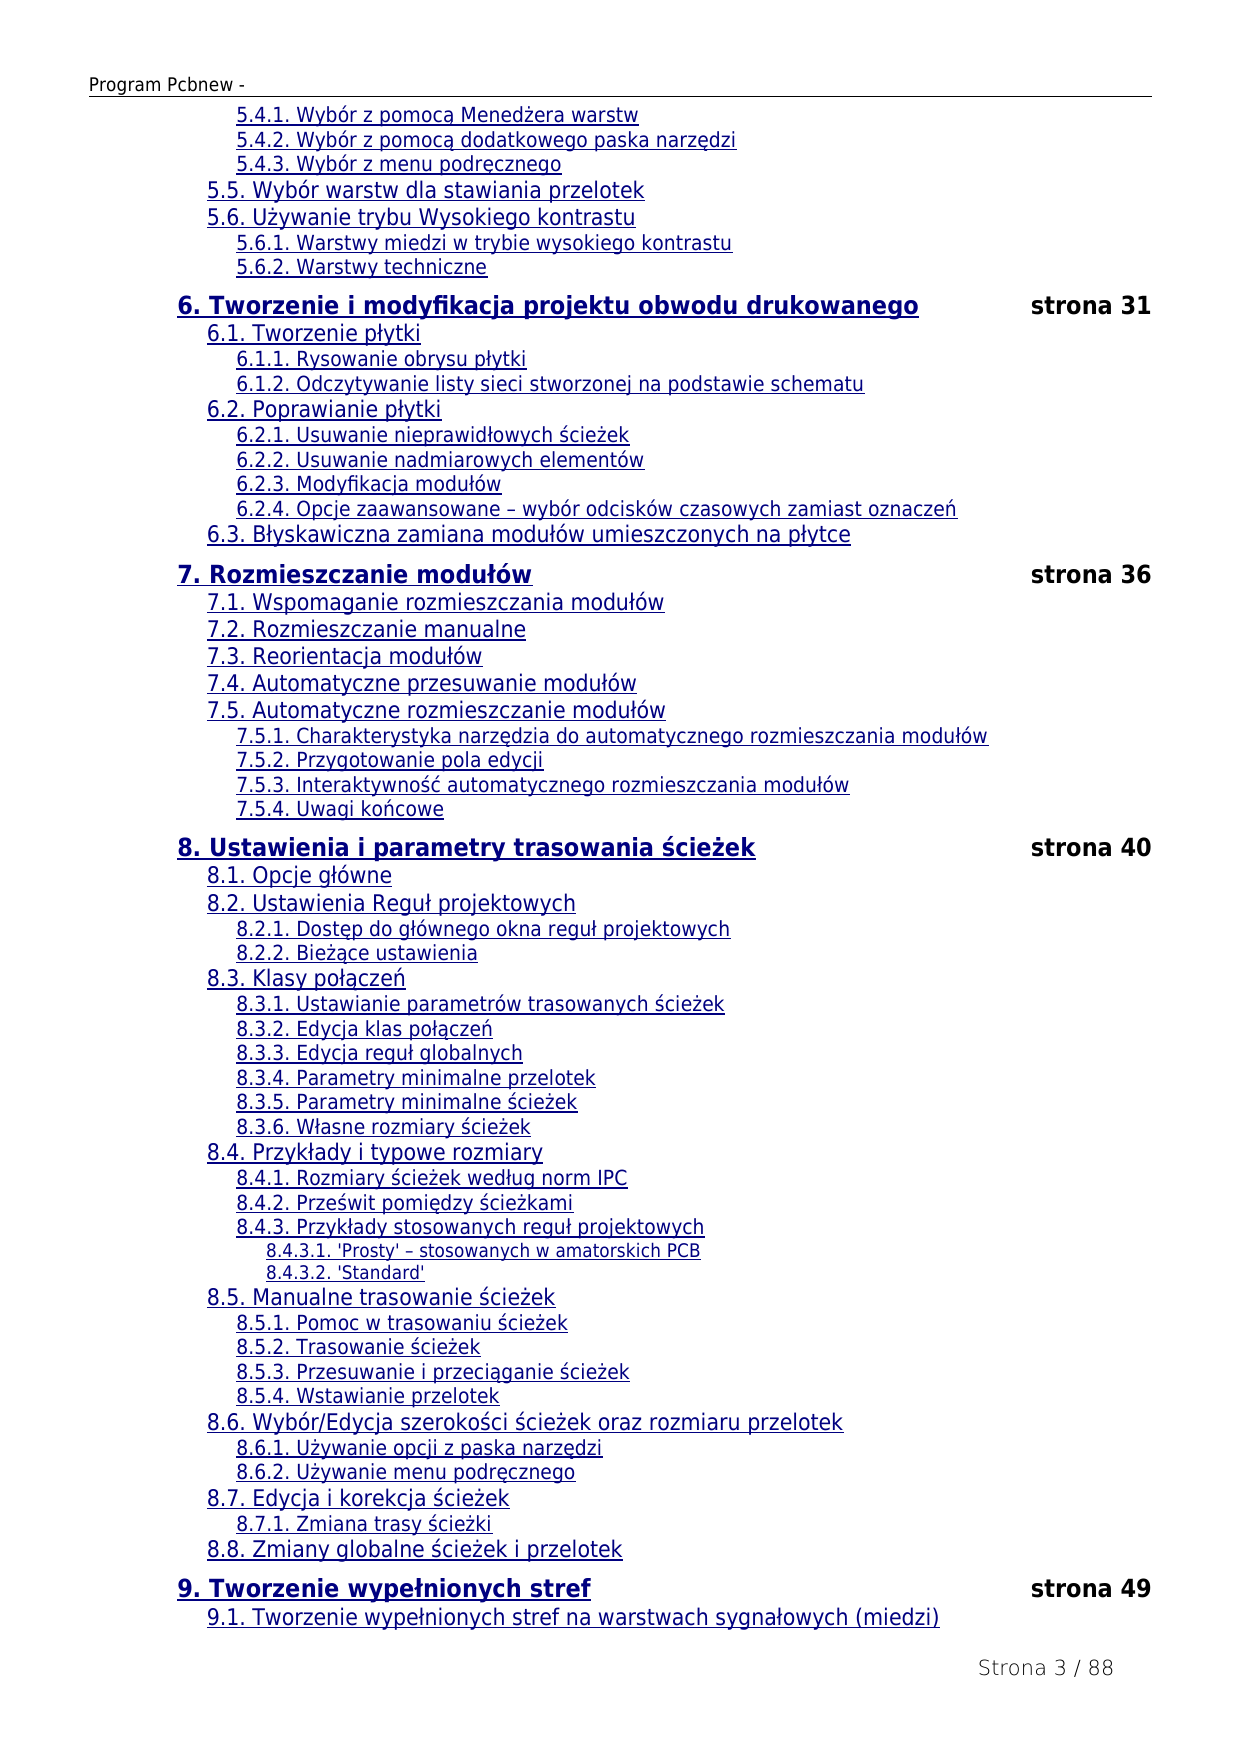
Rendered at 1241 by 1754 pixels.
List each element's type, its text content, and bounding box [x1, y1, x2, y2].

text 8.2. Ustawienia Reguł projektowych [207, 889, 1152, 916]
text 8.3.3. Edycja reguł globalnych [236, 1041, 1152, 1066]
text 5.4.1. Wybór z pomocą Menedżera warstw [236, 103, 1152, 128]
text 6.1.2. Odczytywanie listy sieci stworzonej na podstawie schematu [236, 372, 1152, 396]
text 8.2.2. Bieżące ustawienia [236, 941, 1152, 965]
text 8. Ustawienia i parametry trasowania ścieżek strona 40 [177, 833, 1152, 862]
text 7.3. Reorientacja modułów [207, 643, 1152, 670]
text 8.5.2. Trasowanie ścieżek [236, 1335, 1152, 1359]
text 6.2.1. Usuwanie nieprawidłowych ścieżek [236, 423, 1152, 448]
text 8.7. Edycja i korekcja ścieżek [207, 1484, 1152, 1511]
text 8.5.1. Pomoc w trasowaniu ścieżek [236, 1311, 1152, 1335]
text 8.3.4. Parametry minimalne przelotek [236, 1066, 1152, 1090]
text 8.5.4. Wstawianie przelotek [236, 1384, 1152, 1408]
text 8.5.3. Przesuwanie i przeciąganie ścieżek [236, 1359, 1152, 1384]
text 8.4.3.1. 'Prosty' – stosowanych w amatorskich PCB [266, 1240, 1152, 1262]
text 5.6.2. Warstwy techniczne [236, 255, 1152, 280]
text 7.2. Rozmieszczanie manualne [207, 616, 1152, 643]
text 8.8. Zmiany globalne ścieżek i przelotek [207, 1536, 1152, 1563]
text 8.6.1. Używanie opcji z paska narzędzi [236, 1436, 1152, 1460]
text 7.5.2. Przygotowanie pola edycji [236, 748, 1152, 773]
text 8.1. Opcje główne [207, 862, 1152, 889]
text 7.5.3. Interaktywność automatycznego rozmieszczania modułów [236, 773, 1152, 797]
text 7. Rozmieszczanie modułów strona 36 [177, 560, 1152, 589]
text 6.2.2. Usuwanie nadmiarowych elementów [236, 448, 1152, 472]
text 6.3. Błyskawiczna zamiana modułów umieszczonych na płytce [207, 521, 1152, 548]
text 8.2.1. Dostęp do głównego okna reguł projektowych [236, 916, 1152, 941]
text 7.5.4. Uwagi końcowe [236, 797, 1152, 822]
text 8.3.1. Ustawianie parametrów trasowanych ścieżek [236, 992, 1152, 1017]
text 5.6.1. Warstwy miedzi w trybie wysokiego kontrastu [236, 231, 1152, 255]
text 8.4.2. Prześwit pomiędzy ścieżkami [236, 1191, 1152, 1215]
text 8.3.6. Własne rozmiary ścieżek [236, 1115, 1152, 1139]
text 8.4. Przykłady i typowe rozmiary [207, 1139, 1152, 1166]
text 5.6. Używanie trybu Wysokiego kontrastu [207, 204, 1152, 231]
text 6.1.1. Rysowanie obrysu płytki [236, 347, 1152, 372]
text 9.1. Tworzenie wypełnionych stref na warstwach sygnałowych (miedzi) [207, 1604, 1152, 1631]
text 8.3.5. Parametry minimalne ścieżek [236, 1090, 1152, 1115]
text 7.5.1. Charakterystyka narzędzia do automatycznego rozmieszczania modułów [236, 724, 1152, 748]
text 6.2.4. Opcje zaawansowane – wybór odcisków czasowych zamiast oznaczeń [236, 497, 1152, 521]
text 6.1. Tworzenie płytki [207, 320, 1152, 347]
text 6.2.3. Modyfikacja modułów [236, 472, 1152, 497]
text 7.1. Wspomaganie rozmieszczania modułów [207, 589, 1152, 616]
text 5.4.2. Wybór z pomocą dodatkowego paska narzędzi [236, 128, 1152, 152]
text 5.4.3. Wybór z menu podręcznego [236, 152, 1152, 177]
text 8.7.1. Zmiana trasy ścieżki [236, 1511, 1152, 1536]
text 7.4. Automatyczne przesuwanie modułów [207, 670, 1152, 697]
text 6. Tworzenie i modyfikacja projektu obwodu drukowanego strona 31 [177, 291, 1152, 320]
text 5.5. Wybór warstw dla stawiania przelotek [207, 177, 1152, 204]
text 8.4.1. Rozmiary ścieżek według norm IPC [236, 1166, 1152, 1191]
text 8.4.3. Przykłady stosowanych reguł projektowych [236, 1215, 1152, 1240]
text 7.5. Automatyczne rozmieszczanie modułów [207, 697, 1152, 724]
text 8.3.2. Edycja klas połączeń [236, 1017, 1152, 1041]
text 8.6. Wybór/Edycja szerokości ścieżek oraz rozmiaru przelotek [207, 1408, 1152, 1436]
text 8.5. Manualne trasowanie ścieżek [207, 1284, 1152, 1311]
text 8.3. Klasy połączeń [207, 965, 1152, 992]
text 8.4.3.2. 'Standard' [266, 1262, 1152, 1284]
text 8.6.2. Używanie menu podręcznego [236, 1460, 1152, 1484]
text 9. Tworzenie wypełnionych stref strona 49 [177, 1575, 1152, 1604]
text 6.2. Poprawianie płytki [207, 396, 1152, 423]
